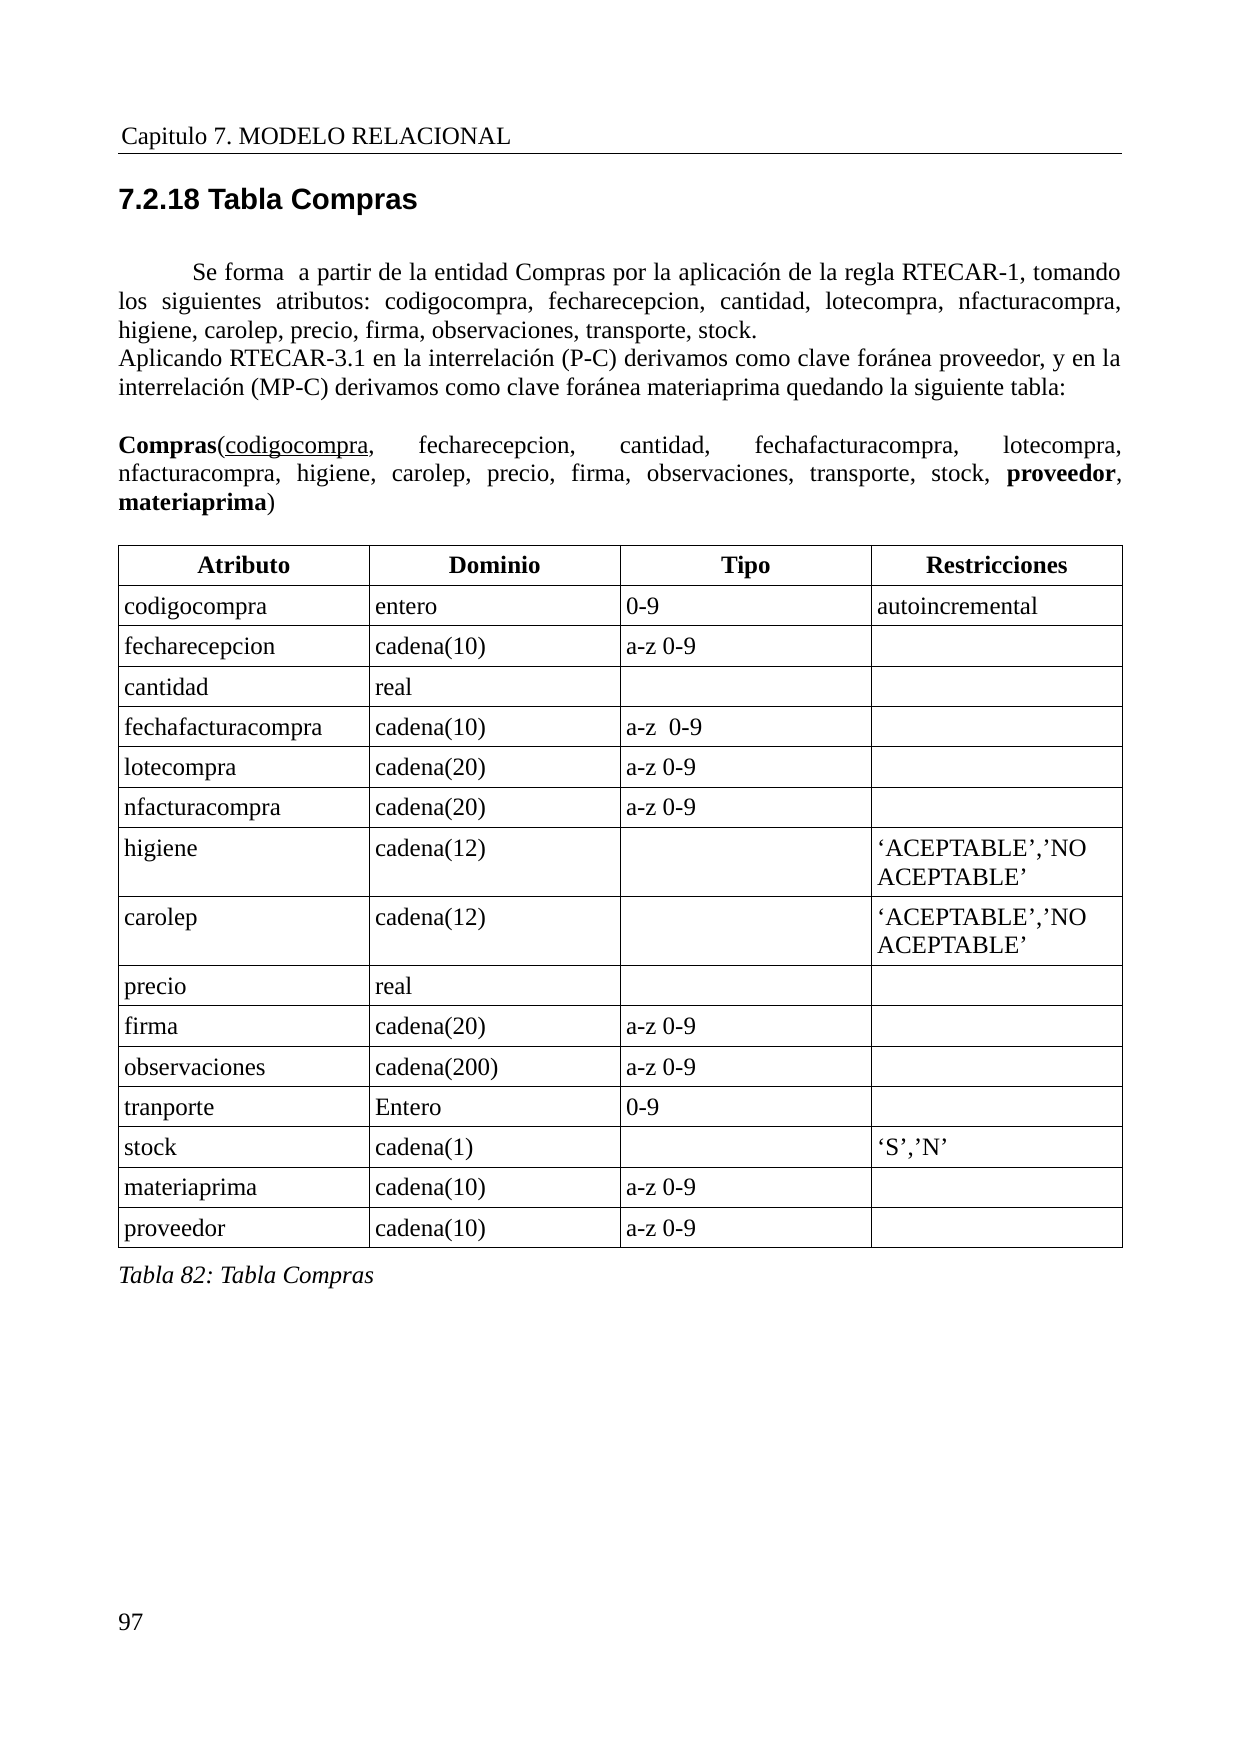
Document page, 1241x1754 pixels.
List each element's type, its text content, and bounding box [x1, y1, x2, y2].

table_header Restricciones [872, 546, 1122, 585]
table_cell cadena(10) [370, 707, 620, 746]
table_cell precio [119, 966, 369, 1005]
table_cell a-z 0-9 [621, 747, 871, 787]
table_cell nfacturacompra [119, 788, 369, 827]
table_cell real [370, 966, 620, 1005]
table_cell [872, 707, 1122, 746]
table_header Dominio [370, 546, 620, 585]
table_cell autoincremental [872, 586, 1122, 625]
table_cell [872, 1006, 1122, 1046]
text Se forma a partir de la entidad Compras por la aplicación de la regla RTECAR-1, tomando los siguientes atributos: codigocompra, fecharecepcion, cantidad, lotecompra, nfacturacompra, higiene, carolep, precio, firma, observaciones, transporte, stock. [118, 257, 1122, 343]
table_cell ‘ACEPTABLE’,’NO ACEPTABLE’ [872, 828, 1122, 896]
table_cell stock [119, 1127, 369, 1167]
table_cell cadena(20) [370, 1006, 620, 1046]
table_cell [872, 1087, 1122, 1126]
table_cell cadena(12) [370, 828, 620, 896]
table_cell cadena(20) [370, 747, 620, 787]
table_cell cadena(10) [370, 626, 620, 666]
table_cell a-z 0-9 [621, 1168, 871, 1207]
table_cell [872, 667, 1122, 706]
table_cell a-z 0-9 [621, 1208, 871, 1247]
table_cell higiene [119, 828, 369, 896]
table_cell a-z 0-9 [621, 788, 871, 827]
table_cell [872, 788, 1122, 827]
table_cell [621, 966, 871, 1005]
table_cell tranporte [119, 1087, 369, 1126]
text Compras(codigocompra, fecharecepcion, cantidad, fechafacturacompra, lotecompra, nfacturacompra, higiene, carolep, precio, firma, observaciones, transporte, stock, proveedor, materiaprima) [118, 430, 1122, 516]
table_cell carolep [119, 897, 369, 965]
table_cell observaciones [119, 1047, 369, 1086]
table_cell lotecompra [119, 747, 369, 787]
table_cell a-z 0-9 [621, 626, 871, 666]
table_cell 0-9 [621, 1087, 871, 1126]
table_cell cantidad [119, 667, 369, 706]
table_cell a-z 0-9 [621, 1047, 871, 1086]
table_cell [872, 966, 1122, 1005]
table_cell [872, 1047, 1122, 1086]
table_cell cadena(20) [370, 788, 620, 827]
table_cell [872, 626, 1122, 666]
table_cell [872, 1208, 1122, 1247]
table_cell cadena(12) [370, 897, 620, 965]
table_cell Entero [370, 1087, 620, 1126]
table_cell [621, 897, 871, 965]
table_cell proveedor [119, 1208, 369, 1247]
table_cell ‘ACEPTABLE’,’NO ACEPTABLE’ [872, 897, 1122, 965]
subtitle 7.2.18 Tabla Compras [118, 182, 1122, 216]
table_cell [872, 1168, 1122, 1207]
table_cell ‘S’,’N’ [872, 1127, 1122, 1167]
table_cell real [370, 667, 620, 706]
table_cell firma [119, 1006, 369, 1046]
table_cell fechafacturacompra [119, 707, 369, 746]
text Aplicando RTECAR-3.1 en la interrelación (P-C) derivamos como clave foránea proveedor, y en la interrelación (MP-C) derivamos como clave foránea materiaprima quedando la siguiente tabla: [118, 343, 1122, 401]
table_cell cadena(200) [370, 1047, 620, 1086]
table_cell [621, 667, 871, 706]
table_cell entero [370, 586, 620, 625]
table_cell cadena(1) [370, 1127, 620, 1167]
table_cell a-z 0-9 [621, 1006, 871, 1046]
table_cell codigocompra [119, 586, 369, 625]
table_cell [872, 747, 1122, 787]
table_header Atributo [119, 546, 369, 585]
table_cell [621, 1127, 871, 1167]
table_cell 0-9 [621, 586, 871, 625]
table_cell materiaprima [119, 1168, 369, 1207]
table_header Tipo [621, 546, 871, 585]
table_cell cadena(10) [370, 1168, 620, 1207]
table_cell a-z 0-9 [621, 707, 871, 746]
text Tabla 82: Tabla Compras [118, 1260, 1122, 1289]
table_cell fecharecepcion [119, 626, 369, 666]
table_cell cadena(10) [370, 1208, 620, 1247]
table_cell [621, 828, 871, 896]
